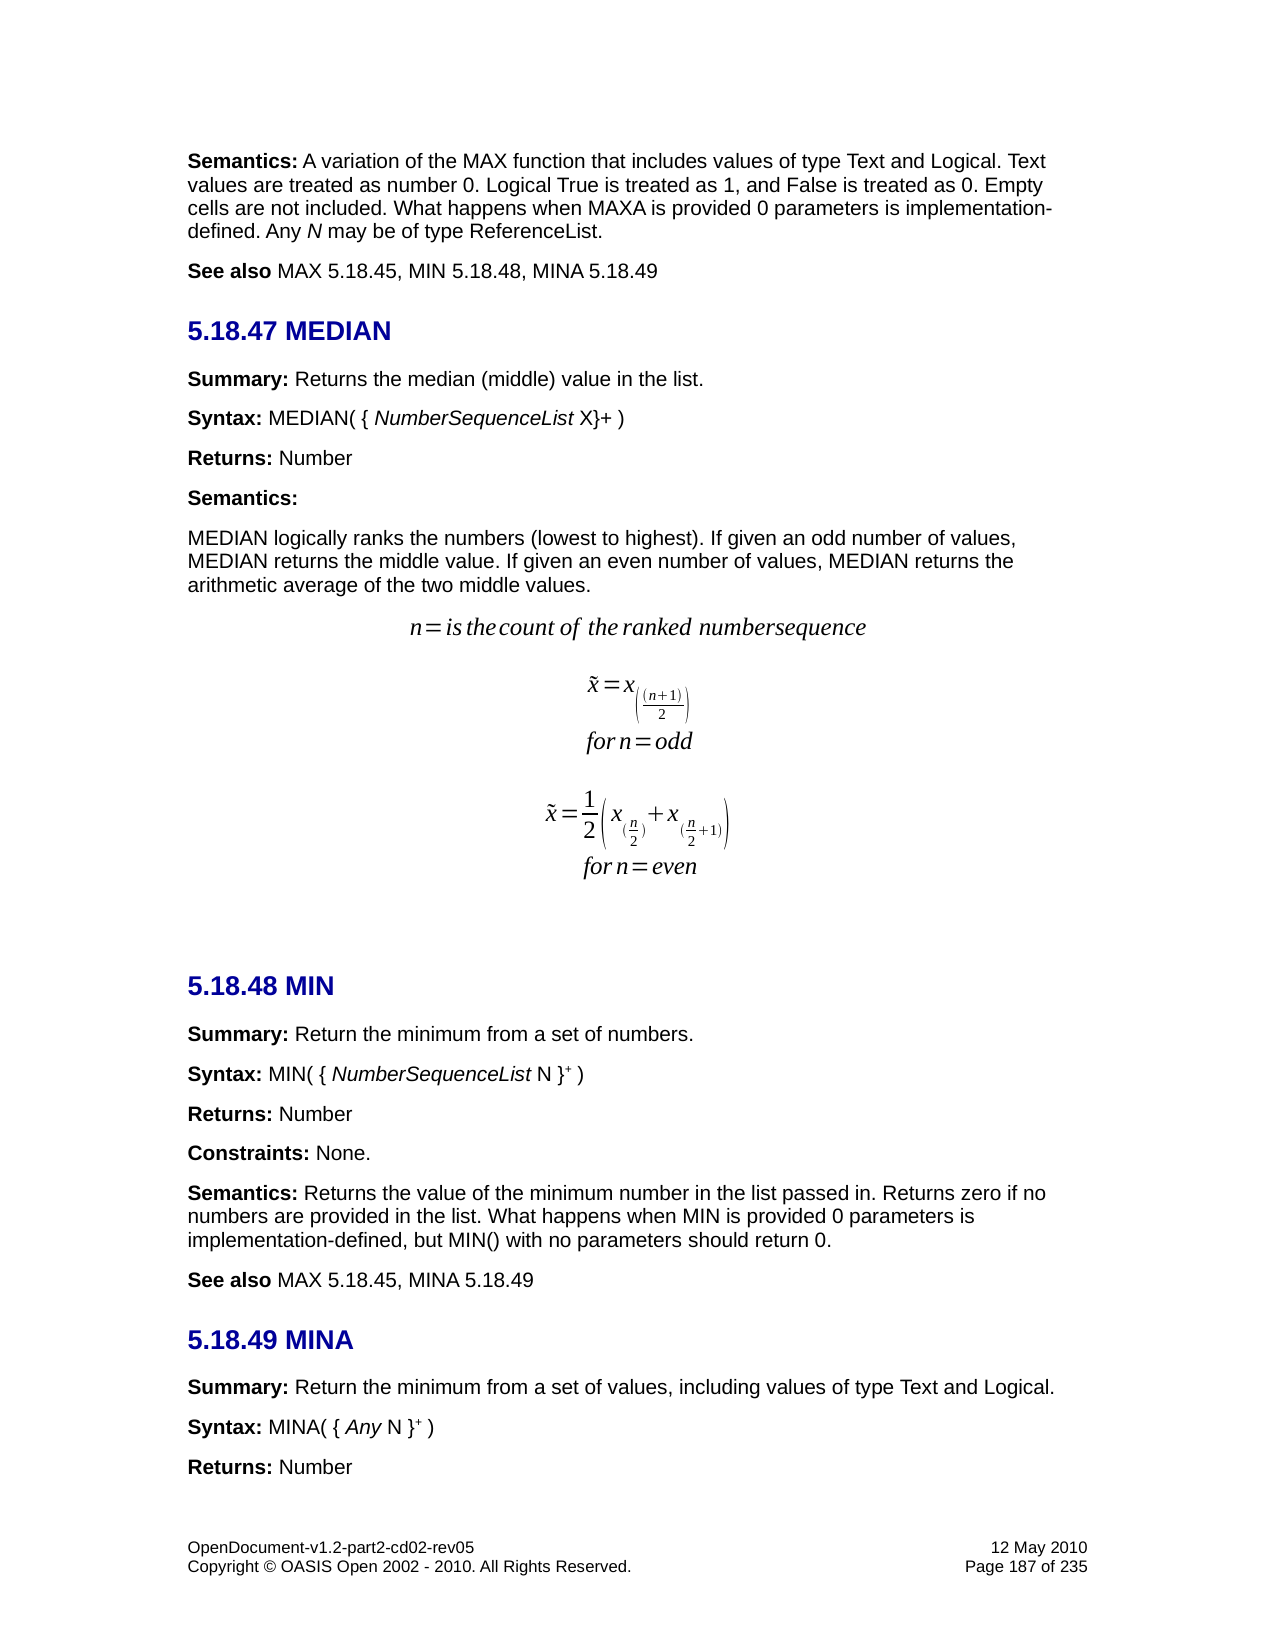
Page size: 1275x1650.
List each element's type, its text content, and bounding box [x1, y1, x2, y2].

text Semantics: Returns the value of the minimum number in the list passed in. Returns zero if no numbers are provided in the list. What happens when MIN is provided 0 parameters is implementation-defined, but MIN() with no parameters should return 0. [187, 1182, 1088, 1252]
text Returns: Number [187, 447, 1088, 470]
text Summary: Return the minimum from a set of numbers. [187, 1022, 1088, 1046]
text See also MAX 5.18.45, MIN 5.18.48, MINA 5.18.49 [187, 259, 1088, 283]
text Summary: Returns the median (middle) value in the list. [187, 367, 1088, 390]
text MEDIAN logically ranks the numbers (lowest to highest). If given an odd number of values, MEDIAN returns the middle value. If given an even number of values, MEDIAN returns the arithmetic average of the two middle values. [187, 527, 1088, 596]
text Syntax: MINA( { Any N }+ ) [187, 1416, 1088, 1439]
text Returns: Number [187, 1102, 1088, 1125]
text Constraints: None. [187, 1142, 1088, 1165]
subtitle MINA [187, 1325, 1088, 1355]
text Summary: Return the minimum from a set of values, including values of type Text and Logical. [187, 1376, 1088, 1399]
subtitle MEDIAN [187, 316, 1088, 346]
text Semantics: [187, 487, 1088, 510]
text See also MAX 5.18.45, MINA 5.18.49 [187, 1268, 1088, 1292]
subtitle MIN [187, 971, 1088, 1002]
text Syntax: MEDIAN( { NumberSequenceList X}+ ) [187, 407, 1088, 430]
text Semantics: A variation of the MAX function that includes values of type Text and Logical. Text values are treated as number 0. Logical True is treated as 1, and False is treated as 0. Empty cells are not included. What happens when MAXA is provided 0 parameters is implementation-defined. Any N may be of type ReferenceList. [187, 150, 1088, 243]
text Returns: Number [187, 1456, 1088, 1479]
text Syntax: MIN( { NumberSequenceList N }+ ) [187, 1062, 1088, 1086]
